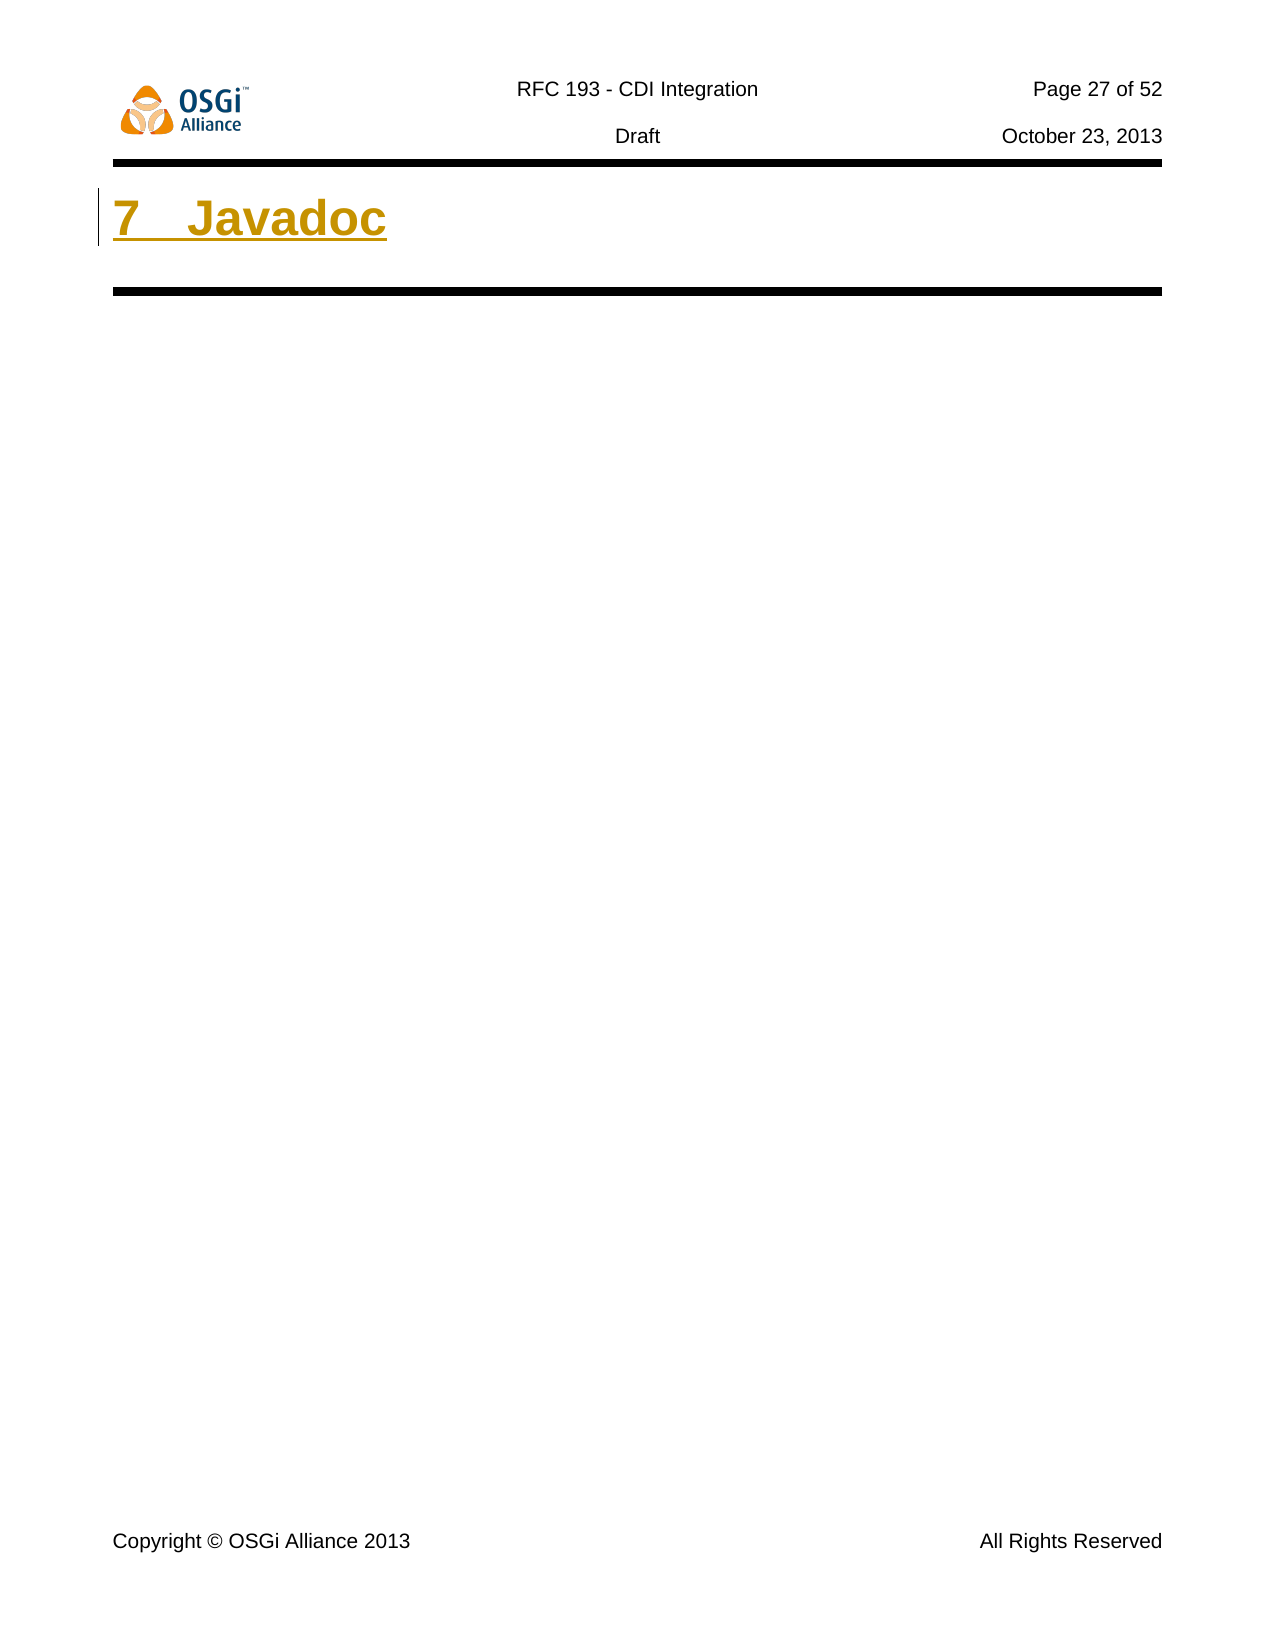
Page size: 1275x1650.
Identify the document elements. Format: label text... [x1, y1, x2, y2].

subtitle Javadoc [112, 160, 1162, 296]
picture [113, 78, 257, 142]
